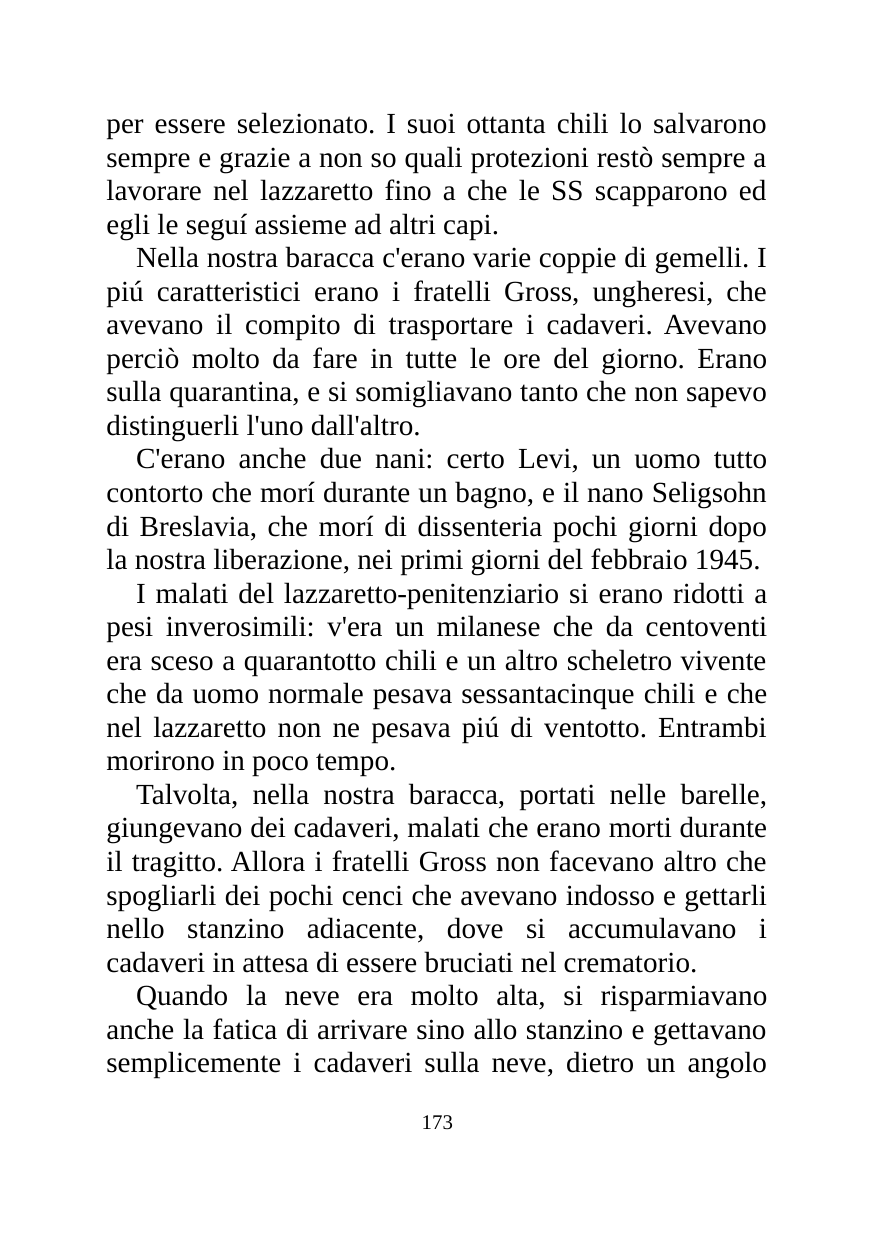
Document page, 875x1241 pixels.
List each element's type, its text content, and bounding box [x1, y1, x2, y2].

text Quando la neve era molto alta, si risparmiavano anche la fatica di arrivare sino allo stanzino e gettavano semplicemente i cadaveri sulla neve, dietro un angolo [106, 978, 768, 1079]
text per essere selezionato. I suoi ottanta chili lo salvarono sempre e grazie a non so quali protezioni restò sempre a lavorare nel lazzaretto fino a che le SS scapparono ed egli le seguí assieme ad altri capi. [106, 106, 768, 240]
text Talvolta, nella nostra baracca, portati nelle barelle, giungevano dei cadaveri, malati che erano morti durante il tragitto. Allora i fratelli Gross non facevano altro che spogliarli dei pochi cenci che avevano indosso e gettarli nello stanzino adiacente, dove si accumulavano i cadaveri in attesa di essere bruciati nel crematorio. [106, 777, 768, 978]
text C'erano anche due nani: certo Levi, un uomo tutto contorto che morí durante un bagno, e il nano Seligsohn di Breslavia, che morí di dissenteria pochi giorni dopo la nostra liberazione, nei primi giorni del febbraio 1945. [106, 442, 768, 576]
text Nella nostra baracca c'erano varie coppie di gemelli. I piú caratteristici erano i fratelli Gross, ungheresi, che avevano il compito di trasportare i cadaveri. Avevano perciò molto da fare in tutte le ore del giorno. Erano sulla quarantina, e si somigliavano tanto che non sapevo distinguerli l'uno dall'altro. [106, 240, 768, 442]
text I malati del lazzaretto-penitenziario si erano ridotti a pesi inverosimili: v'era un milanese che da centoventi era sceso a quarantotto chili e un altro scheletro vivente che da uomo normale pesava sessantacinque chili e che nel lazzaretto non ne pesava piú di ventotto. Entrambi morirono in poco tempo. [106, 576, 768, 777]
